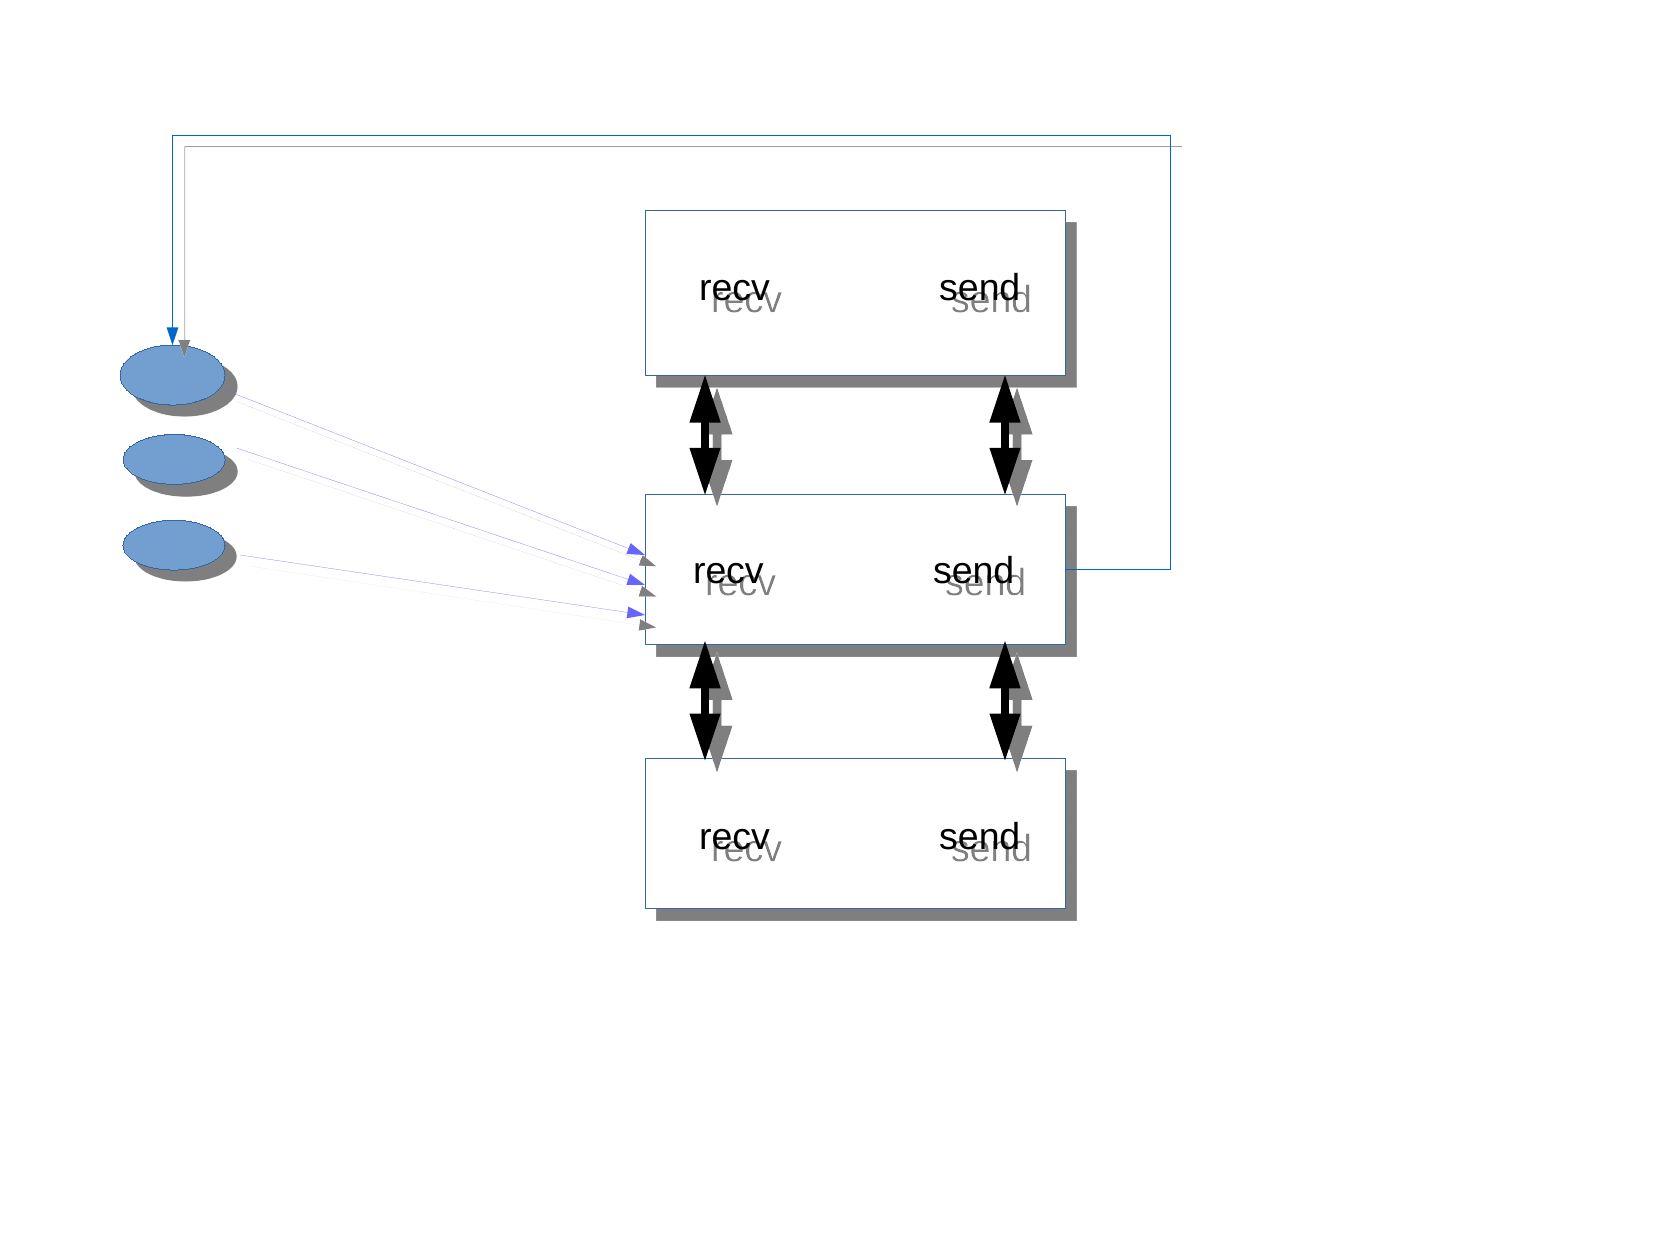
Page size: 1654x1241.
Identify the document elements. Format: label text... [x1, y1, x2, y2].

text_box send [918, 542, 1030, 599]
text_box [645, 210, 1066, 376]
text_box recv [684, 258, 785, 316]
text_box [123, 434, 226, 485]
text_box send [924, 258, 1036, 316]
text_box [120, 345, 226, 406]
text_box [645, 494, 1066, 645]
text_box [645, 758, 1066, 909]
text_box recv [684, 807, 785, 865]
text_box recv [678, 542, 779, 599]
text_box [122, 520, 226, 571]
text_box send [924, 807, 1036, 865]
